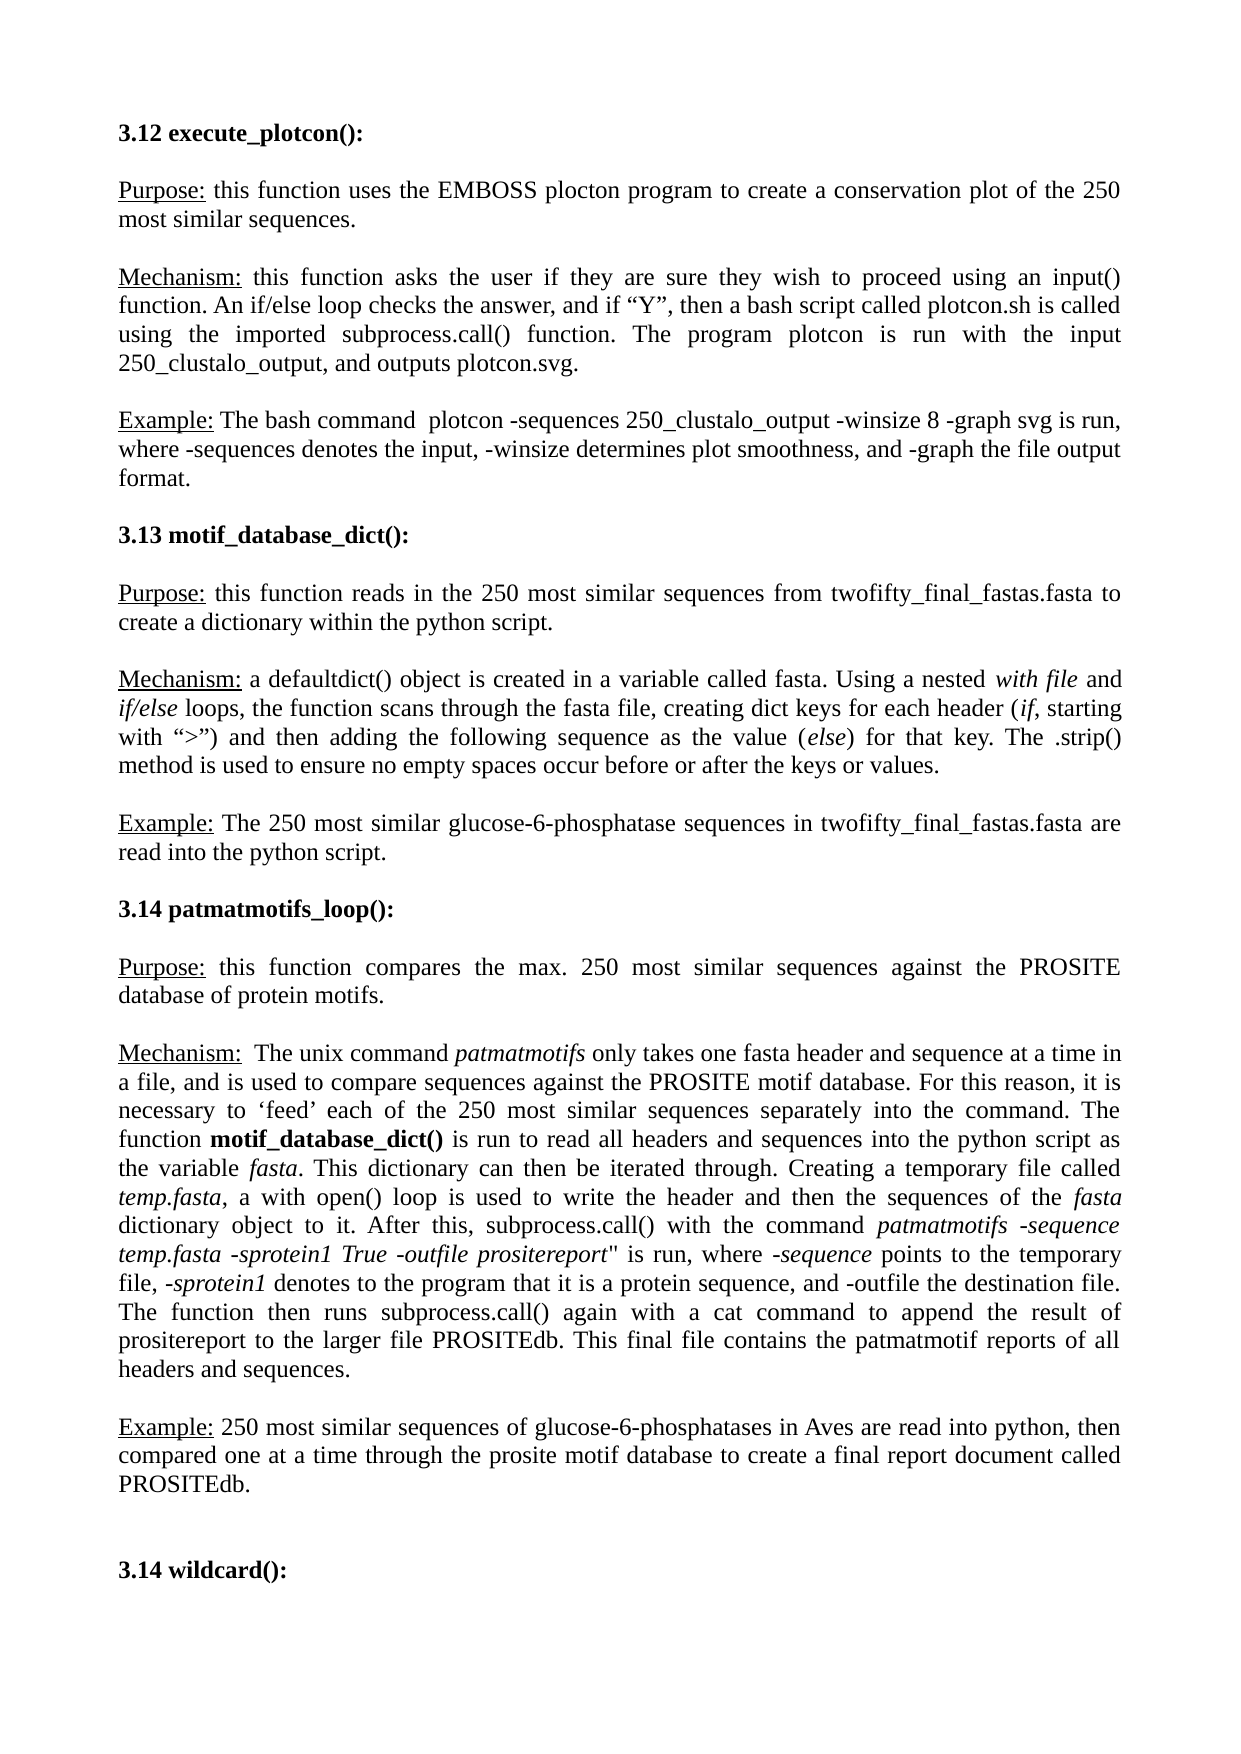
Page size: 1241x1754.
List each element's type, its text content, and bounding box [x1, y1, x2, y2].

text 3.12 execute_plotcon(): [118, 118, 1122, 147]
text Purpose: this function reads in the 250 most similar sequences from twofifty_final_fastas.fasta to create a dictionary within the python script. [118, 578, 1122, 636]
text 3.13 motif_database_dict(): [118, 521, 1122, 549]
text Example: The 250 most similar glucose-6-phosphatase sequences in twofifty_final_fastas.fasta are read into the python script. [118, 808, 1122, 866]
text Purpose: this function compares the max. 250 most similar sequences against the PROSITE database of protein motifs. [118, 952, 1122, 1009]
text 3.14 wildcard(): [118, 1556, 1122, 1584]
text Mechanism: this function asks the user if they are sure they wish to proceed using an input() function. An if/else loop checks the answer, and if “Y”, then a bash script called plotcon.sh is called using the imported subprocess.call() function. The program plotcon is run with the input 250_clustalo_output, and outputs plotcon.svg. [118, 262, 1122, 377]
text Mechanism: a defaultdict() object is created in a variable called fasta. Using a nested with file and if/else loops, the function scans through the fasta file, creating dict keys for each header (if, starting with “>”) and then adding the following sequence as the value (else) for that key. The .strip() method is used to ensure no empty spaces occur before or after the keys or values. [118, 664, 1122, 779]
text 3.14 patmatmotifs_loop(): [118, 894, 1122, 923]
text Purpose: this function uses the EMBOSS plocton program to create a conservation plot of the 250 most similar sequences. [118, 176, 1122, 233]
text Mechanism: The unix command patmatmotifs only takes one fasta header and sequence at a time in a file, and is used to compare sequences against the PROSITE motif database. For this reason, it is necessary to ‘feed’ each of the 250 most similar sequences separately into the command. The function motif_database_dict() is run to read all headers and sequences into the python script as the variable fasta. This dictionary can then be iterated through. Creating a temporary file called temp.fasta, a with open() loop is used to write the header and then the sequences of the fasta dictionary object to it. After this, subprocess.call() with the command patmatmotifs -sequence temp.fasta -sprotein1 True -outfile prositereport" is run, where -sequence points to the temporary file, -sprotein1 denotes to the program that it is a protein sequence, and -outfile the destination file. The function then runs subprocess.call() again with a cat command to append the result of prositereport to the larger file PROSITEdb. This final file contains the patmatmotif reports of all headers and sequences. [118, 1038, 1122, 1383]
text Example: The bash command plotcon -sequences 250_clustalo_output -winsize 8 -graph svg is run, where -sequences denotes the input, -winsize determines plot smoothness, and -graph the file output format. [118, 406, 1122, 492]
text Example: 250 most similar sequences of glucose-6-phosphatases in Aves are read into python, then compared one at a time through the prosite motif database to create a final report document called PROSITEdb. [118, 1412, 1122, 1498]
